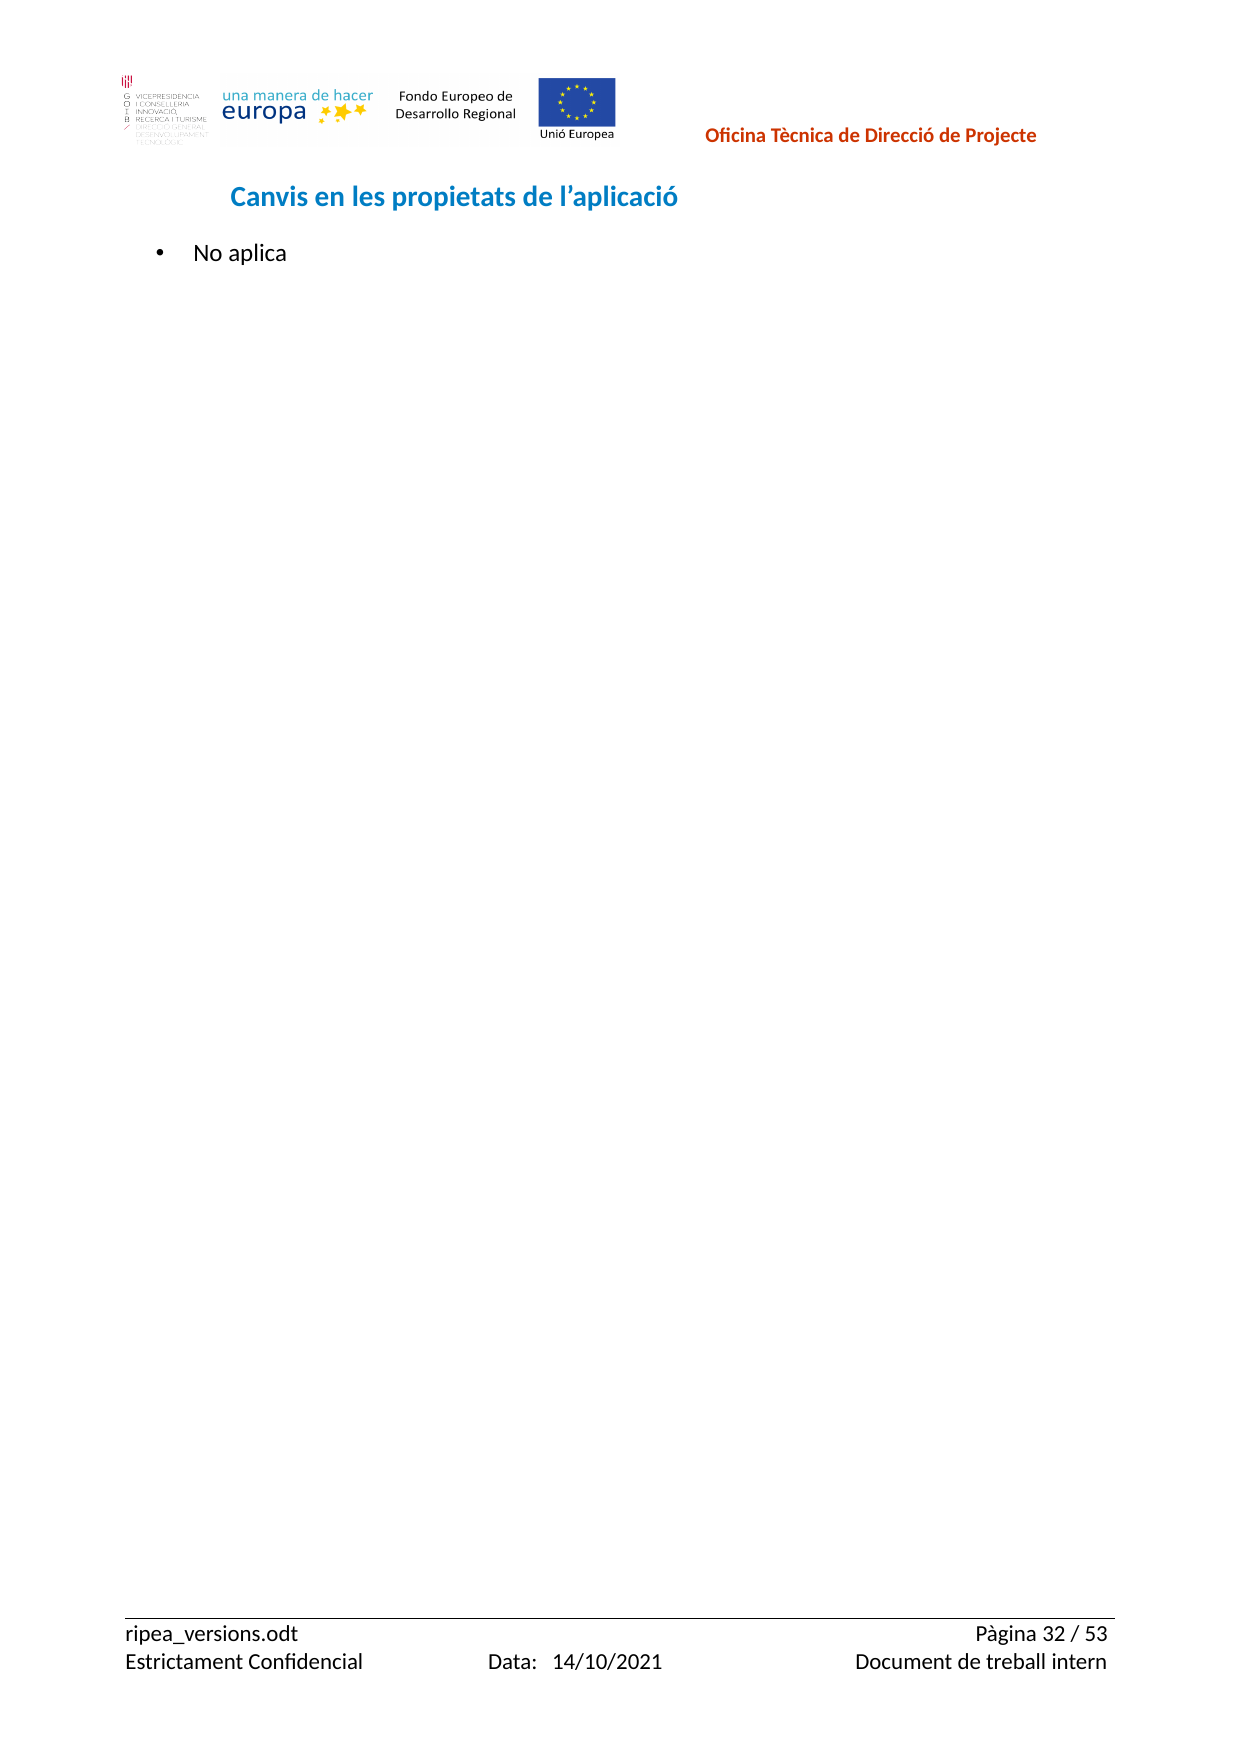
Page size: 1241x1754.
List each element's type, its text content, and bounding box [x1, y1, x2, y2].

list No aplica [156, 237, 1122, 267]
picture [219, 73, 621, 147]
subtitle Canvis en les propietats de l’aplicació [153, 178, 1122, 213]
picture [118, 73, 213, 147]
